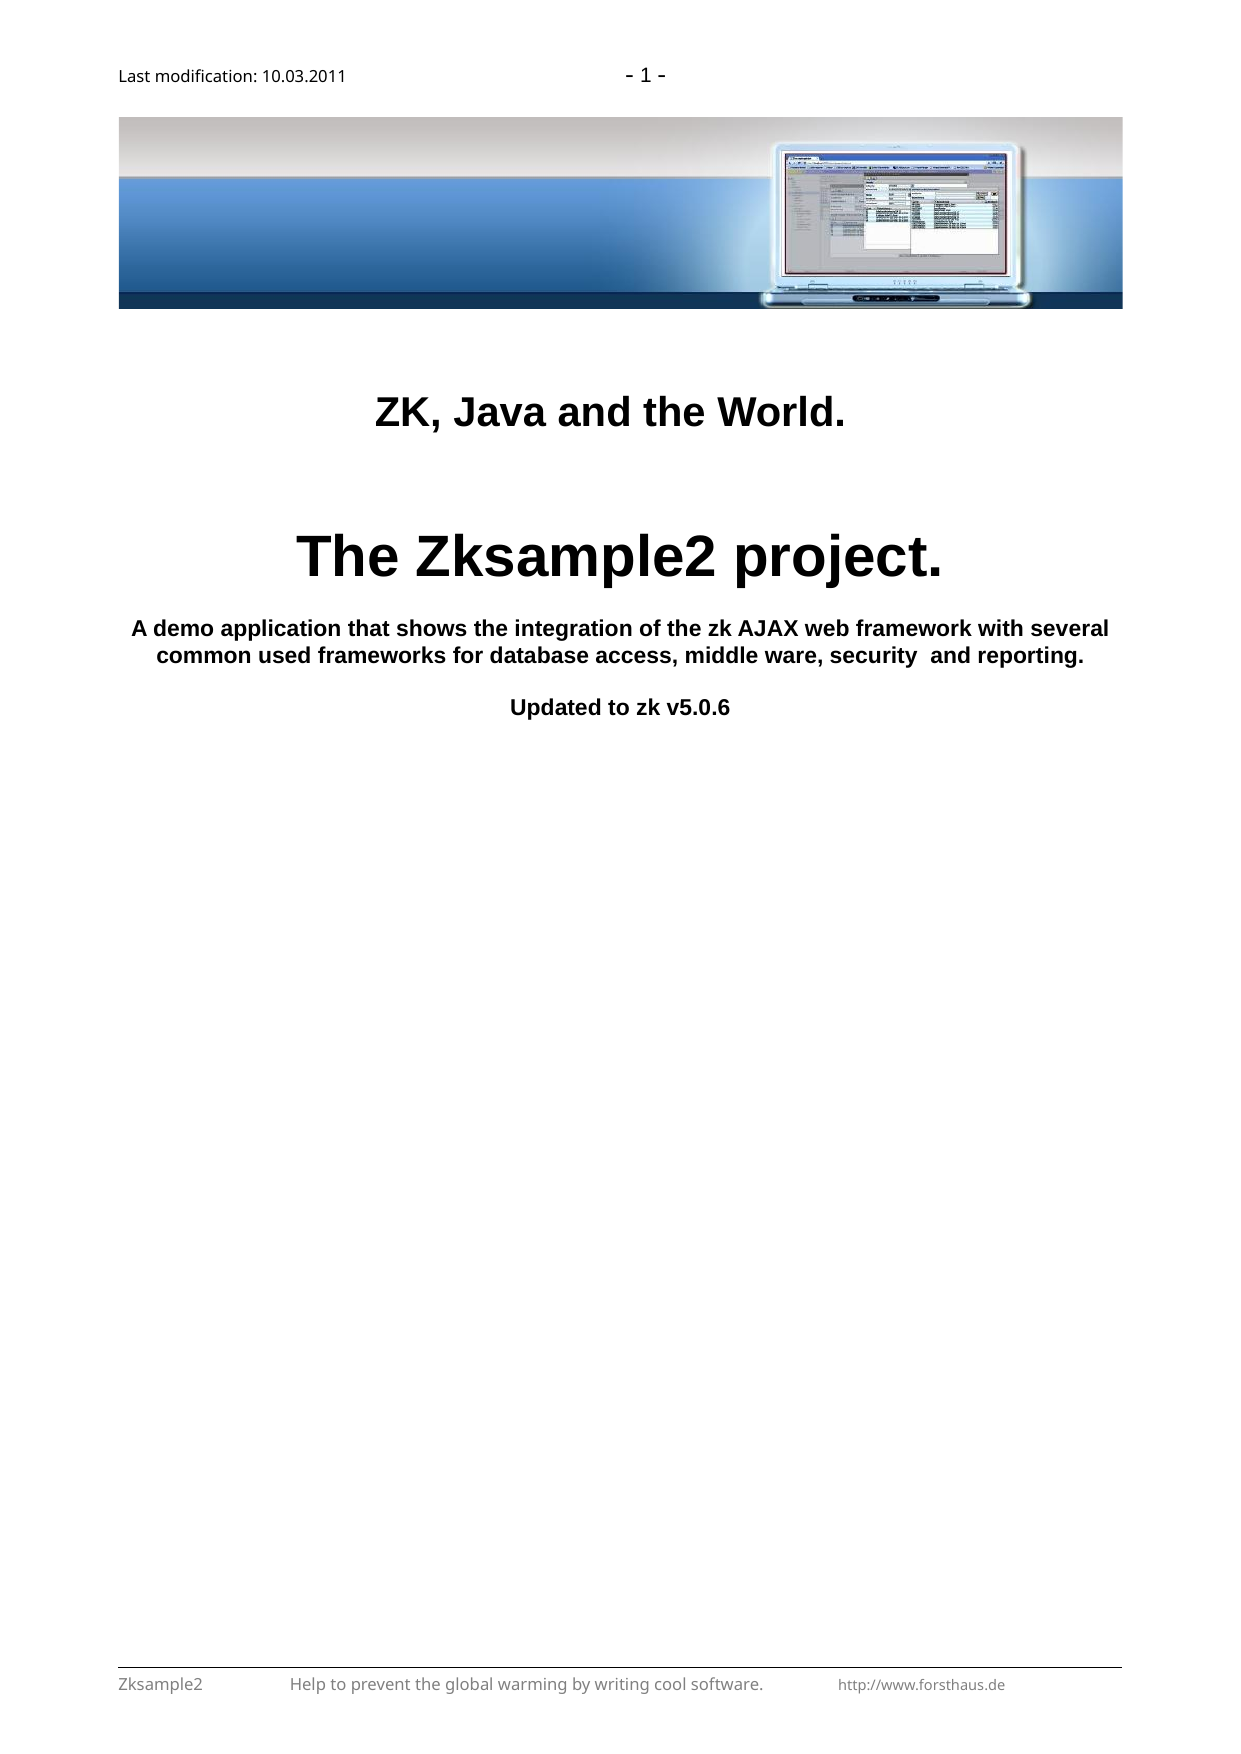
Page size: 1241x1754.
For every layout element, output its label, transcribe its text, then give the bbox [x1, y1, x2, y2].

text The Zksample2 project. [118, 522, 1122, 589]
picture [118, 117, 1123, 309]
text A demo application that shows the integration of the zk AJAX web framework with several common used frameworks for database access, middle ware, security and reporting. [118, 615, 1122, 668]
text ZK, Java and the World. [118, 388, 1122, 436]
text Updated to zk v5.0.6 [118, 694, 1122, 721]
